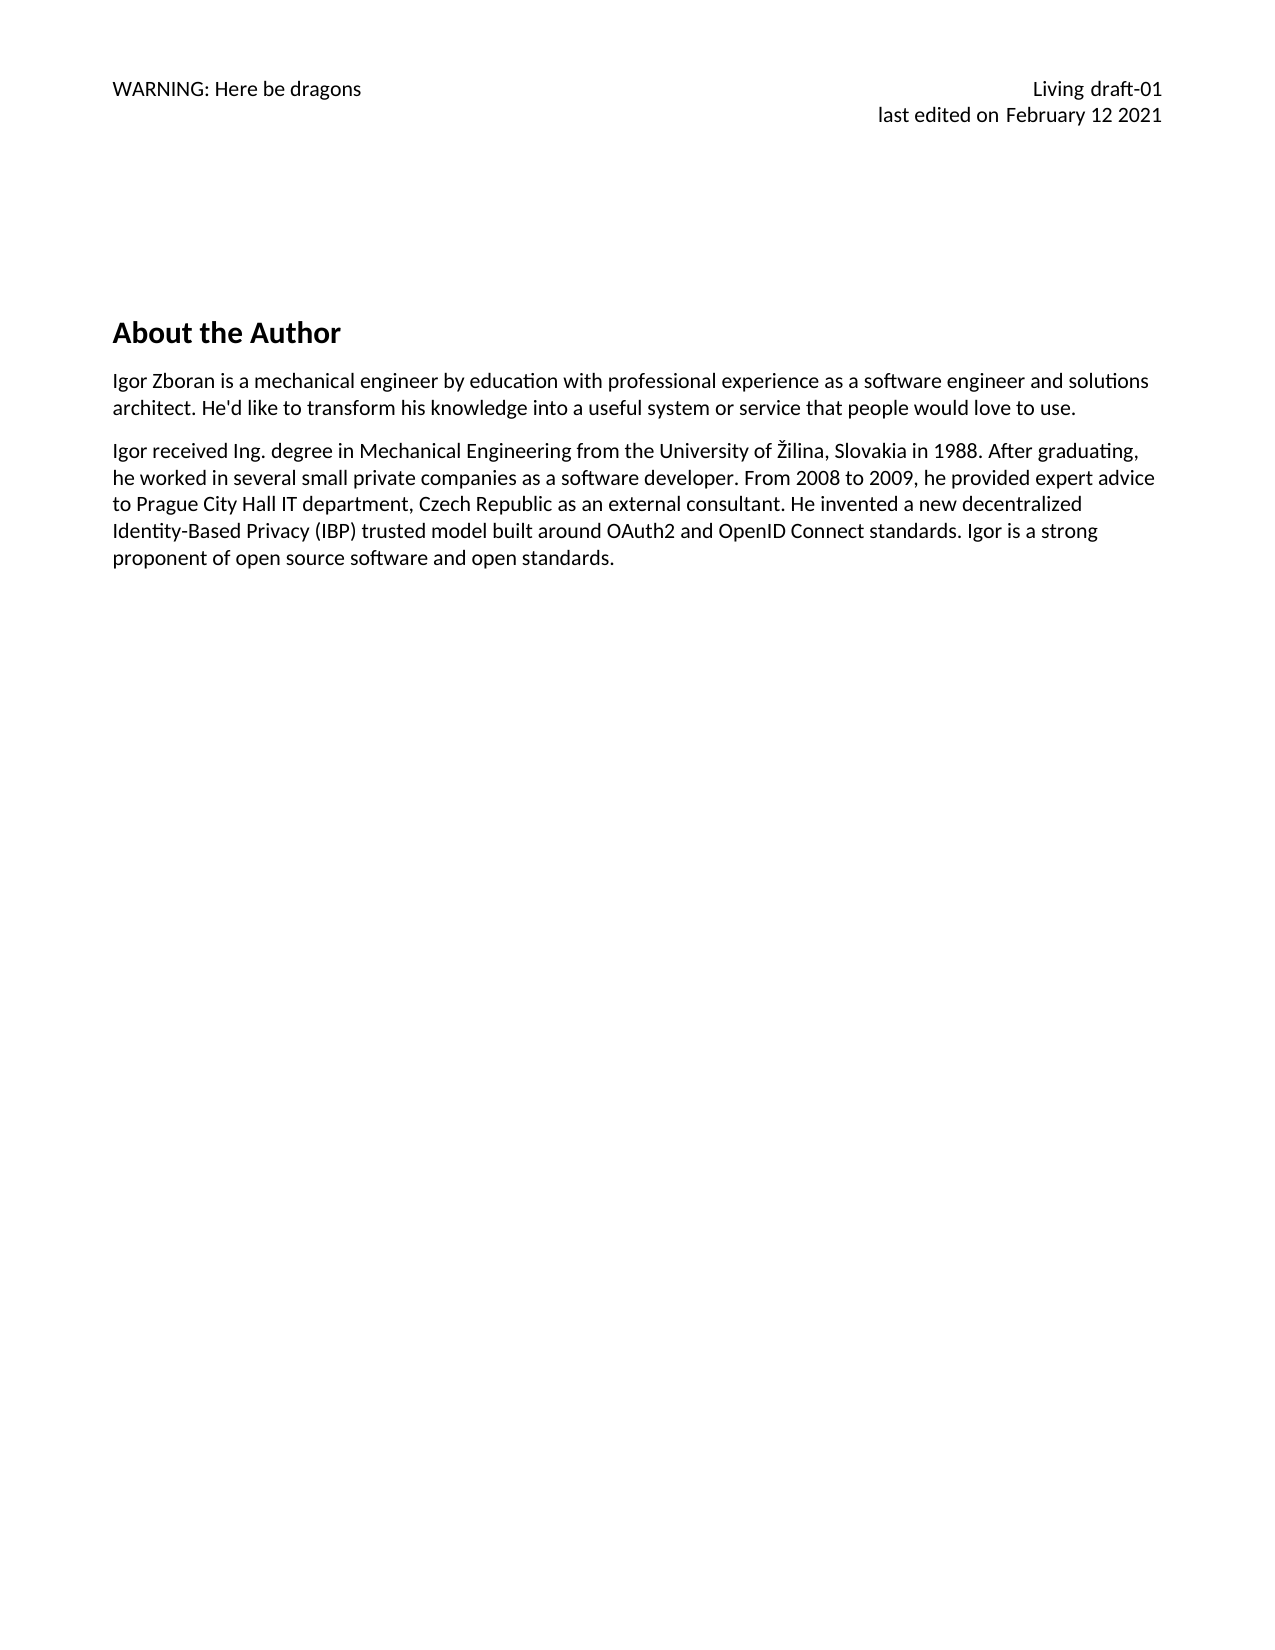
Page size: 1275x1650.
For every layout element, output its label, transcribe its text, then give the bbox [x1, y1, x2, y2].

text About the Author [112, 313, 1162, 351]
text Igor Zboran is a mechanical engineer by education with professional experience as a software engineer and solutions architect. He'd like to transform his knowledge into a useful system or service that people would love to use. [112, 367, 1162, 421]
text Igor received Ing. degree in Mechanical Engineering from the University of Žilina, Slovakia in 1988. After graduating, he worked in several small private companies as a software developer. From 2008 to 2009, he provided expert advice to Prague City Hall IT department, Czech Republic as an external consultant. He invented a new decentralized Identity-Based Privacy (IBP) trusted model built around OAuth2 and OpenID Connect standards. Igor is a strong proponent of open source software and open standards. [112, 437, 1162, 570]
